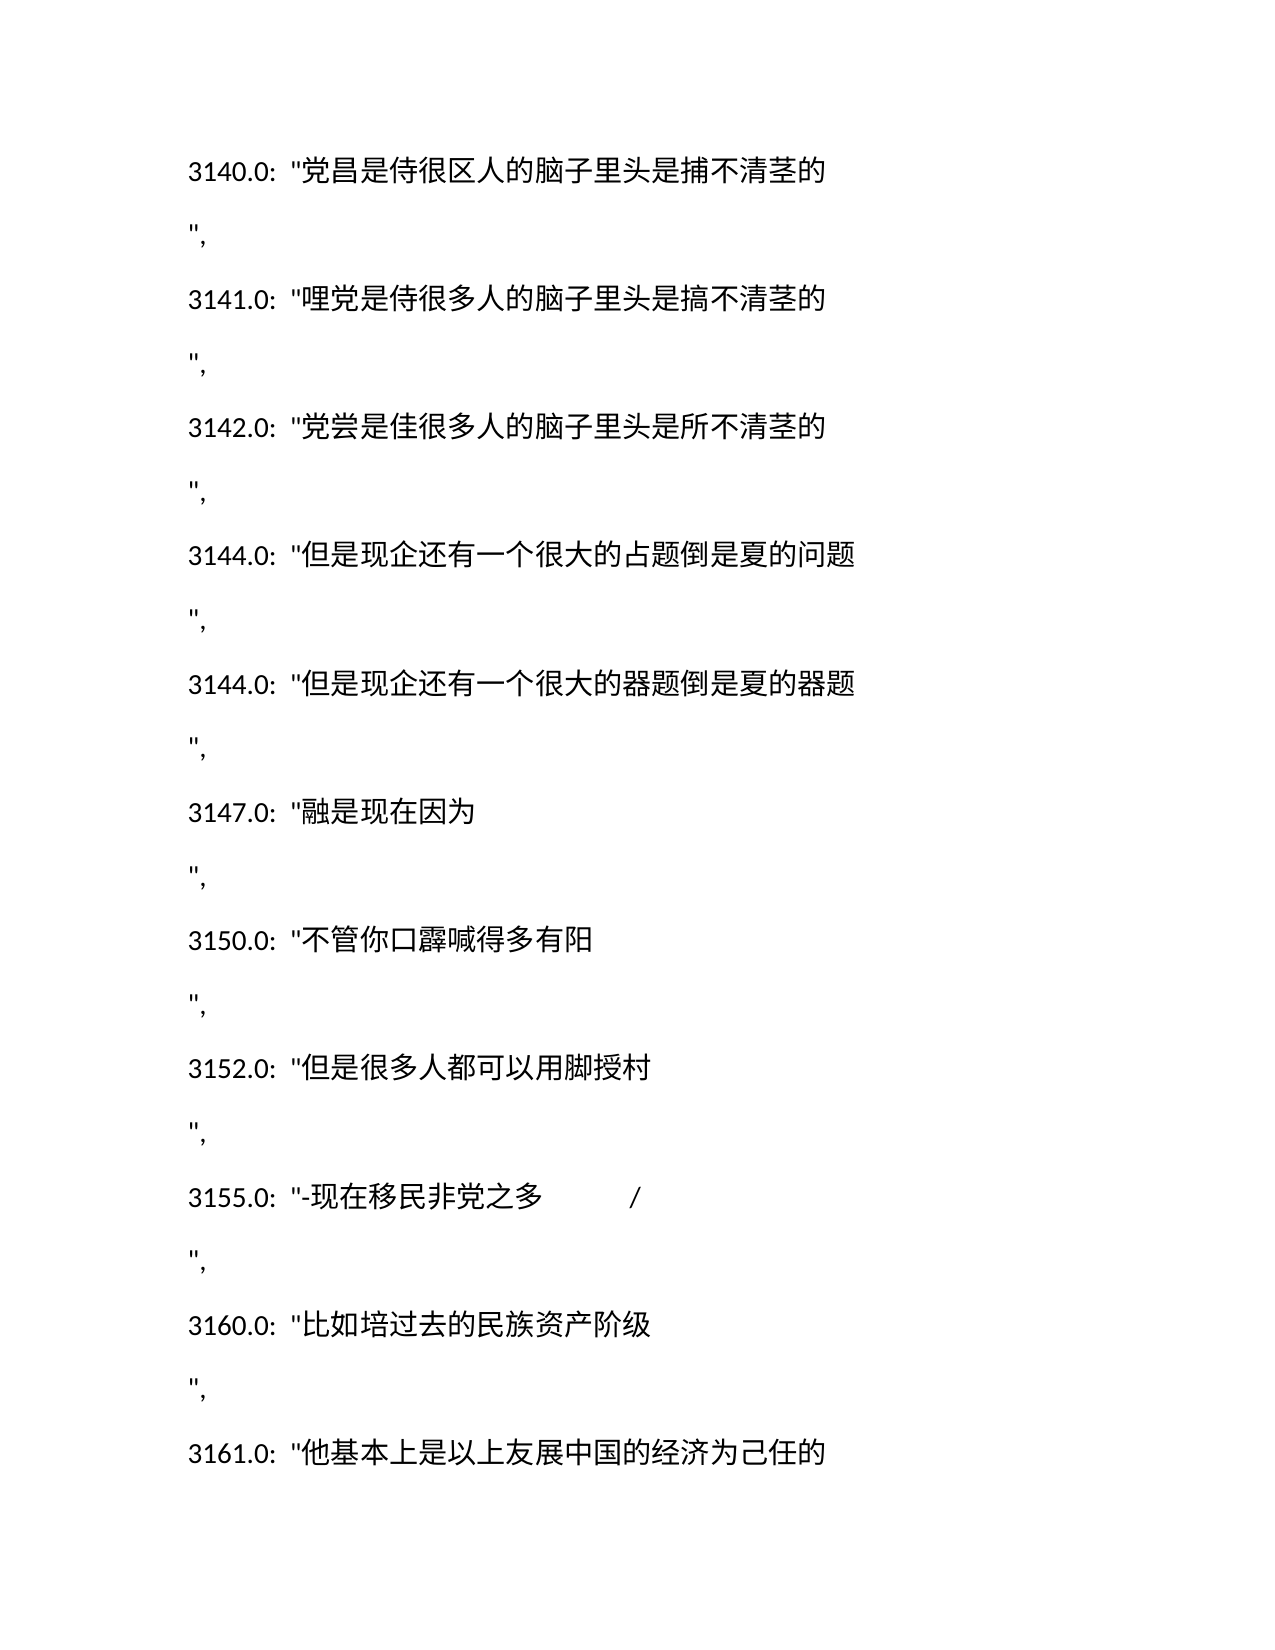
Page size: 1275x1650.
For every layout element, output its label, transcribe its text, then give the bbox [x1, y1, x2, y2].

text 3140.0: "党昌是侍很区人的脑子里头是捕不清茎的 [187, 150, 1087, 190]
text ", [187, 986, 1087, 1021]
text 3144.0: "但是现企还有一个很大的器题倒是夏的器题 [187, 663, 1087, 703]
text ", [187, 601, 1087, 637]
text 3142.0: "党尝是佳很多人的脑子里头是所不清茎的 [187, 406, 1087, 446]
text ", [187, 473, 1087, 508]
text ", [187, 729, 1087, 765]
text 3161.0: "他基本上是以上友展中国的经济为己任的 [187, 1432, 1087, 1472]
text ", [187, 1114, 1087, 1150]
text 3155.0: "-现在移民非党之多 / [187, 1176, 1087, 1216]
text 3147.0: "融是现在因为 [187, 791, 1087, 831]
text ", [187, 1242, 1087, 1278]
text 3144.0: "但是现企还有一个很大的占题倒是夏的问题 [187, 535, 1087, 574]
text ", [187, 858, 1087, 893]
text ", [187, 1371, 1087, 1406]
text 3152.0: "但是很多人都可以用脚授村 [187, 1048, 1087, 1087]
text 3150.0: "不管你口霹喊得多有阳 [187, 919, 1087, 959]
text 3160.0: "比如培过去的民族资产阶级 [187, 1304, 1087, 1344]
text ", [187, 345, 1087, 380]
text ", [187, 216, 1087, 252]
text 3141.0: "哩党是侍很多人的脑子里头是搞不清茎的 [187, 278, 1087, 318]
